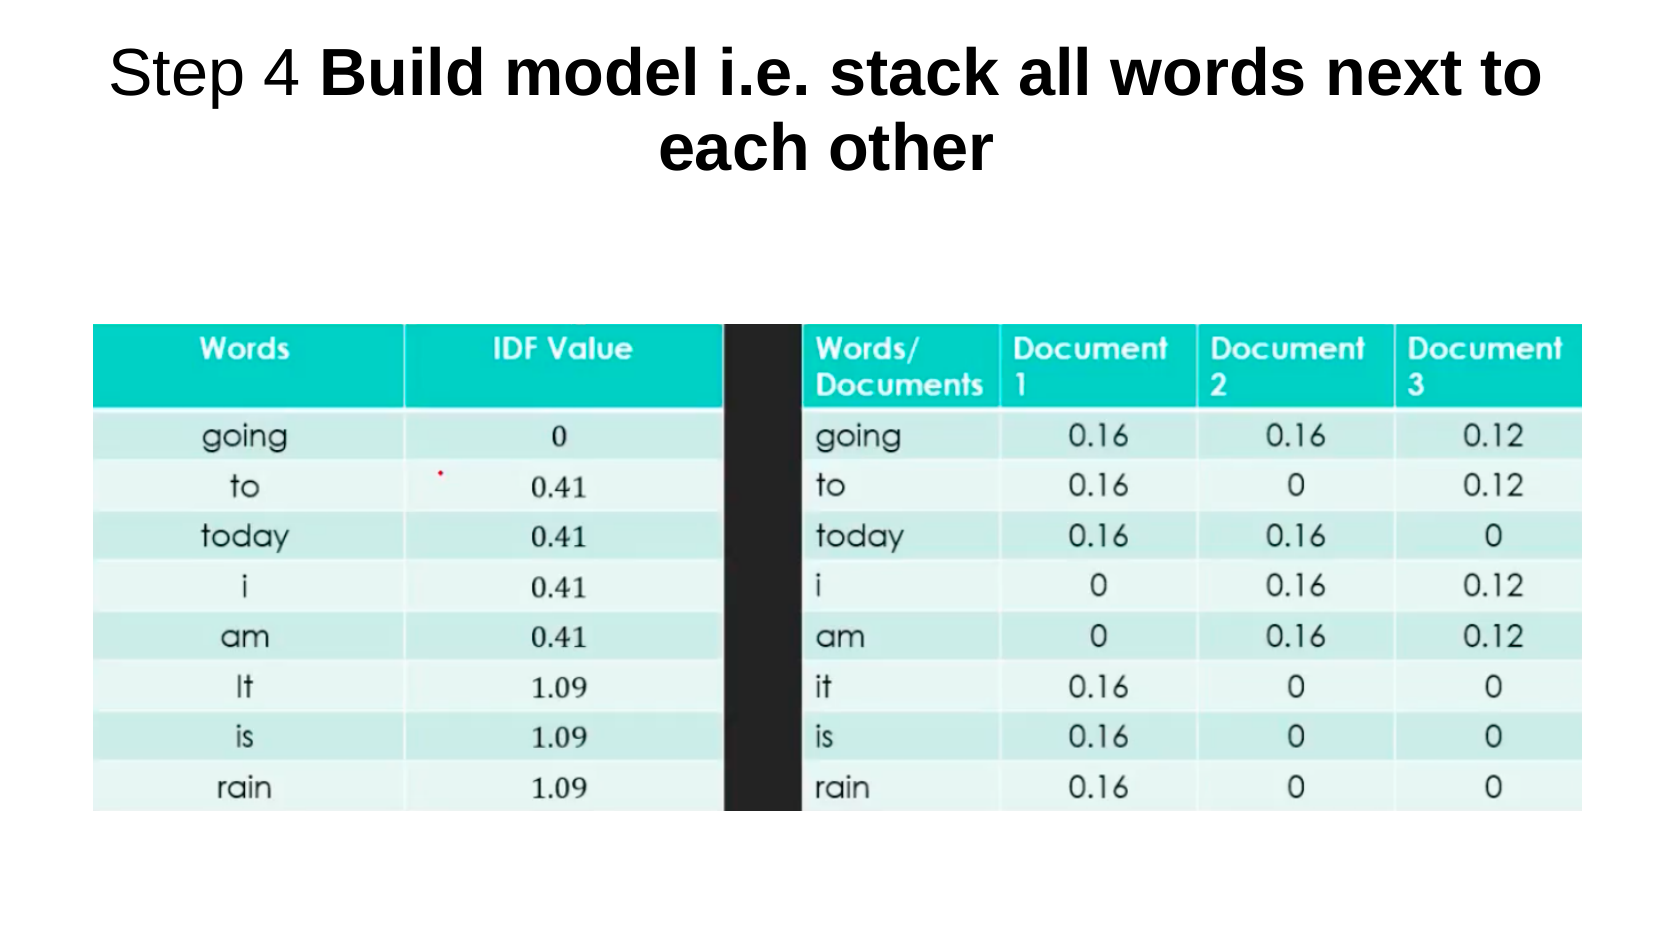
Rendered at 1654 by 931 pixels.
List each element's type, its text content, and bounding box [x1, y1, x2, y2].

picture [93, 324, 1582, 811]
title Step 4 Build model i.e. stack all words next to each other [82, 27, 1571, 193]
